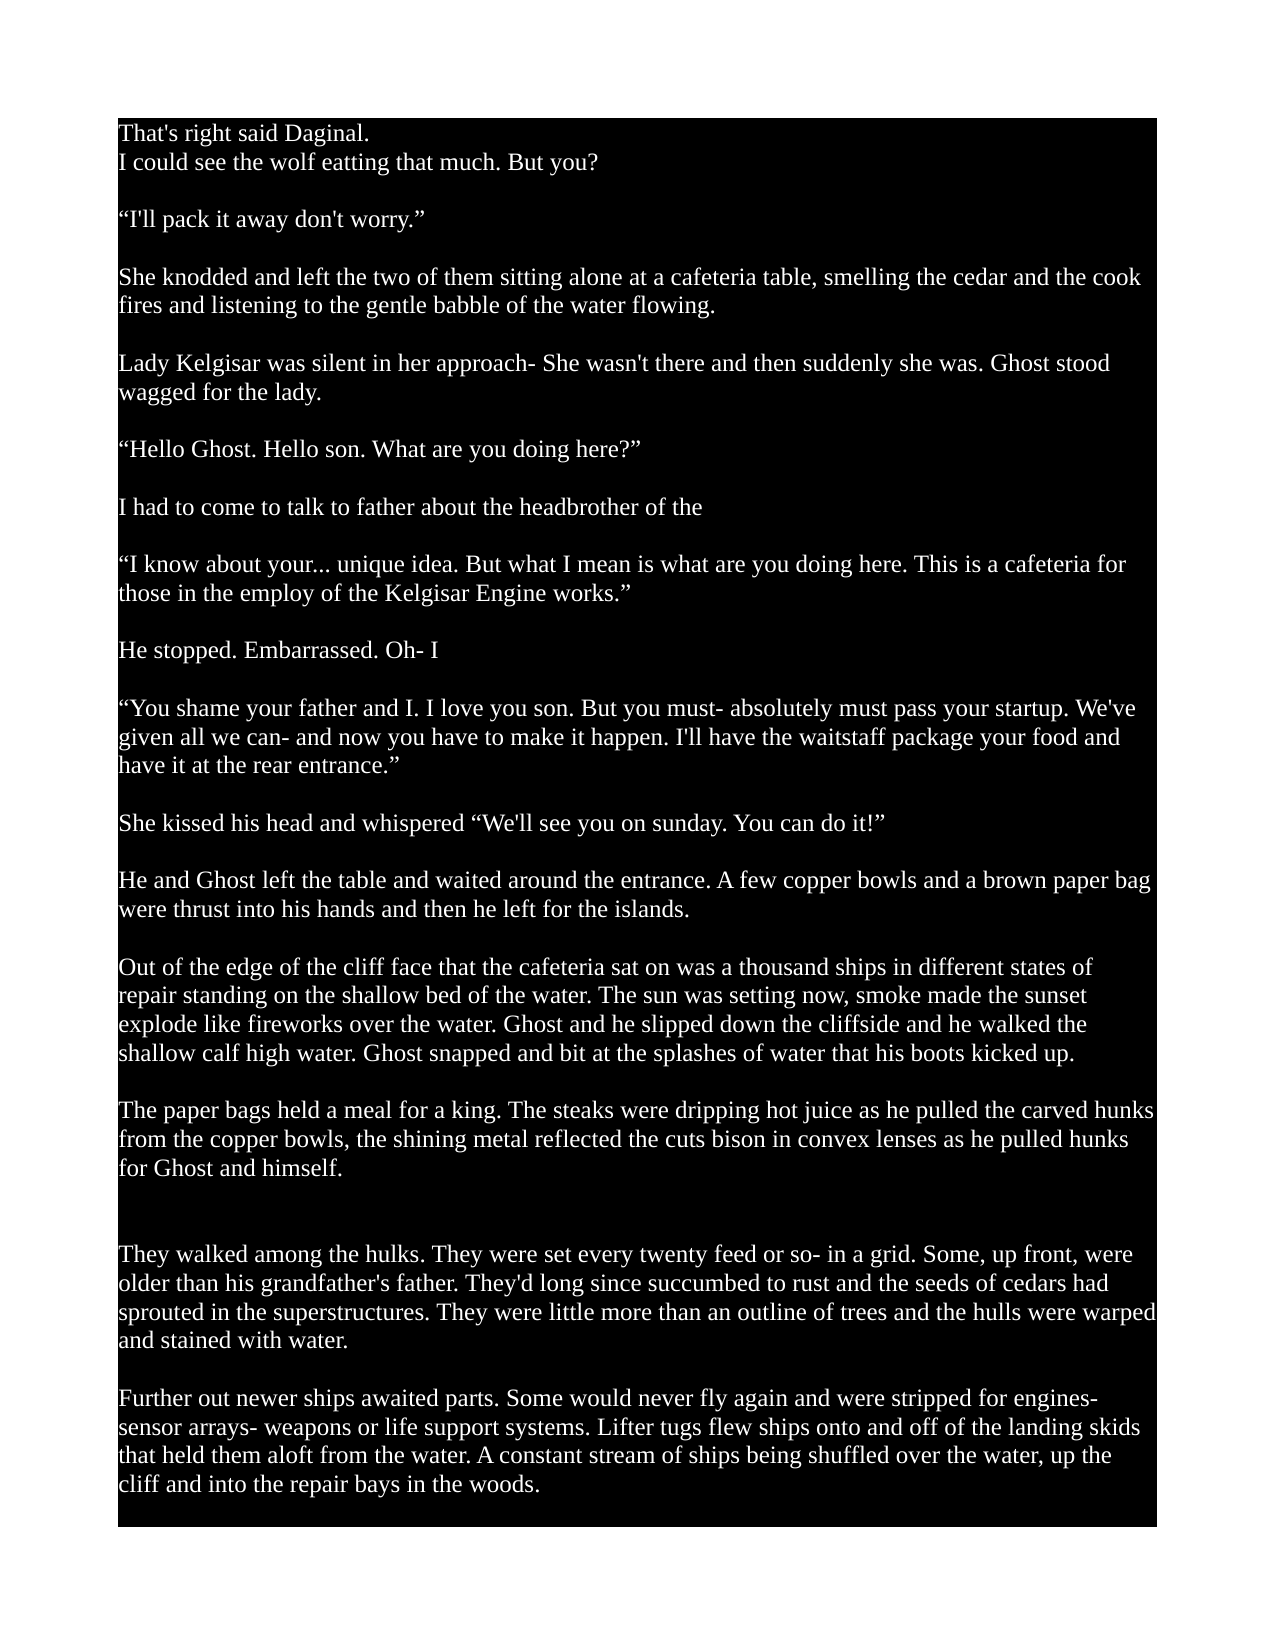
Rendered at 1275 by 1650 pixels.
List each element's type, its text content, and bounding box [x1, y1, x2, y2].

text “You shame your father and I. I love you son. But you must- absolutely must pass your startup. We've given all we can- and now you have to make it happen. I'll have the waitstaff package your food and have it at the rear entrance.” She kissed his head and whispered “We'll see you on sunday. You can do it!” [118, 693, 1157, 837]
text Further out newer ships awaited parts. Some would never fly again and were stripped for engines- sensor arrays- weapons or life support systems. Lifter tugs flew ships onto and off of the landing skids that held them aloft from the water. A constant stream of ships being shuffled over the water, up the cliff and into the repair bays in the woods. [118, 1383, 1157, 1498]
text He and Ghost left the table and waited around the entrance. A few copper bowls and a brown paper bag were thrust into his hands and then he left for the islands. Out of the edge of the cliff face that the cafeteria sat on was a thousand ships in different states of repair standing on the shallow bed of the water. The sun was setting now, smoke made the sunset explode like fireworks over the water. Ghost and he slipped down the cliffside and he walked the shallow calf high water. Ghost snapped and bit at the splashes of water that his boots kicked up. The paper bags held a meal for a king. The steaks were dripping hot juice as he pulled the carved hunks from the copper bowls, the shining metal reflected the cuts bison in convex lenses as he pulled hunks for Ghost and himself. They walked among the hulks. They were set every twenty feed or so- in a grid. Some, up front, were older than his grandfather's father. They'd long since succumbed to rust and the seeds of cedars had sprouted in the superstructures. They were little more than an outline of trees and the hulls were warped and stained with water. [118, 866, 1157, 1354]
text “I know about your... unique idea. But what I mean is what are you doing here. This is a cafeteria for those in the employ of the Kelgisar Engine works.” He stopped. Embarrassed. Oh- I [118, 549, 1157, 664]
text That's right said Daginal. I could see the wolf eatting that much. But you? “I'll pack it away don't worry.” She knodded and left the two of them sitting alone at a cafeteria table, smelling the cedar and the cook fires and listening to the gentle babble of the water flowing. [118, 118, 1157, 319]
text Lady Kelgisar was silent in her approach- She wasn't there and then suddenly she was. Ghost stood wagged for the lady. “Hello Ghost. Hello son. What are you doing here?” I had to come to talk to father about the headbrother of the [118, 348, 1157, 521]
